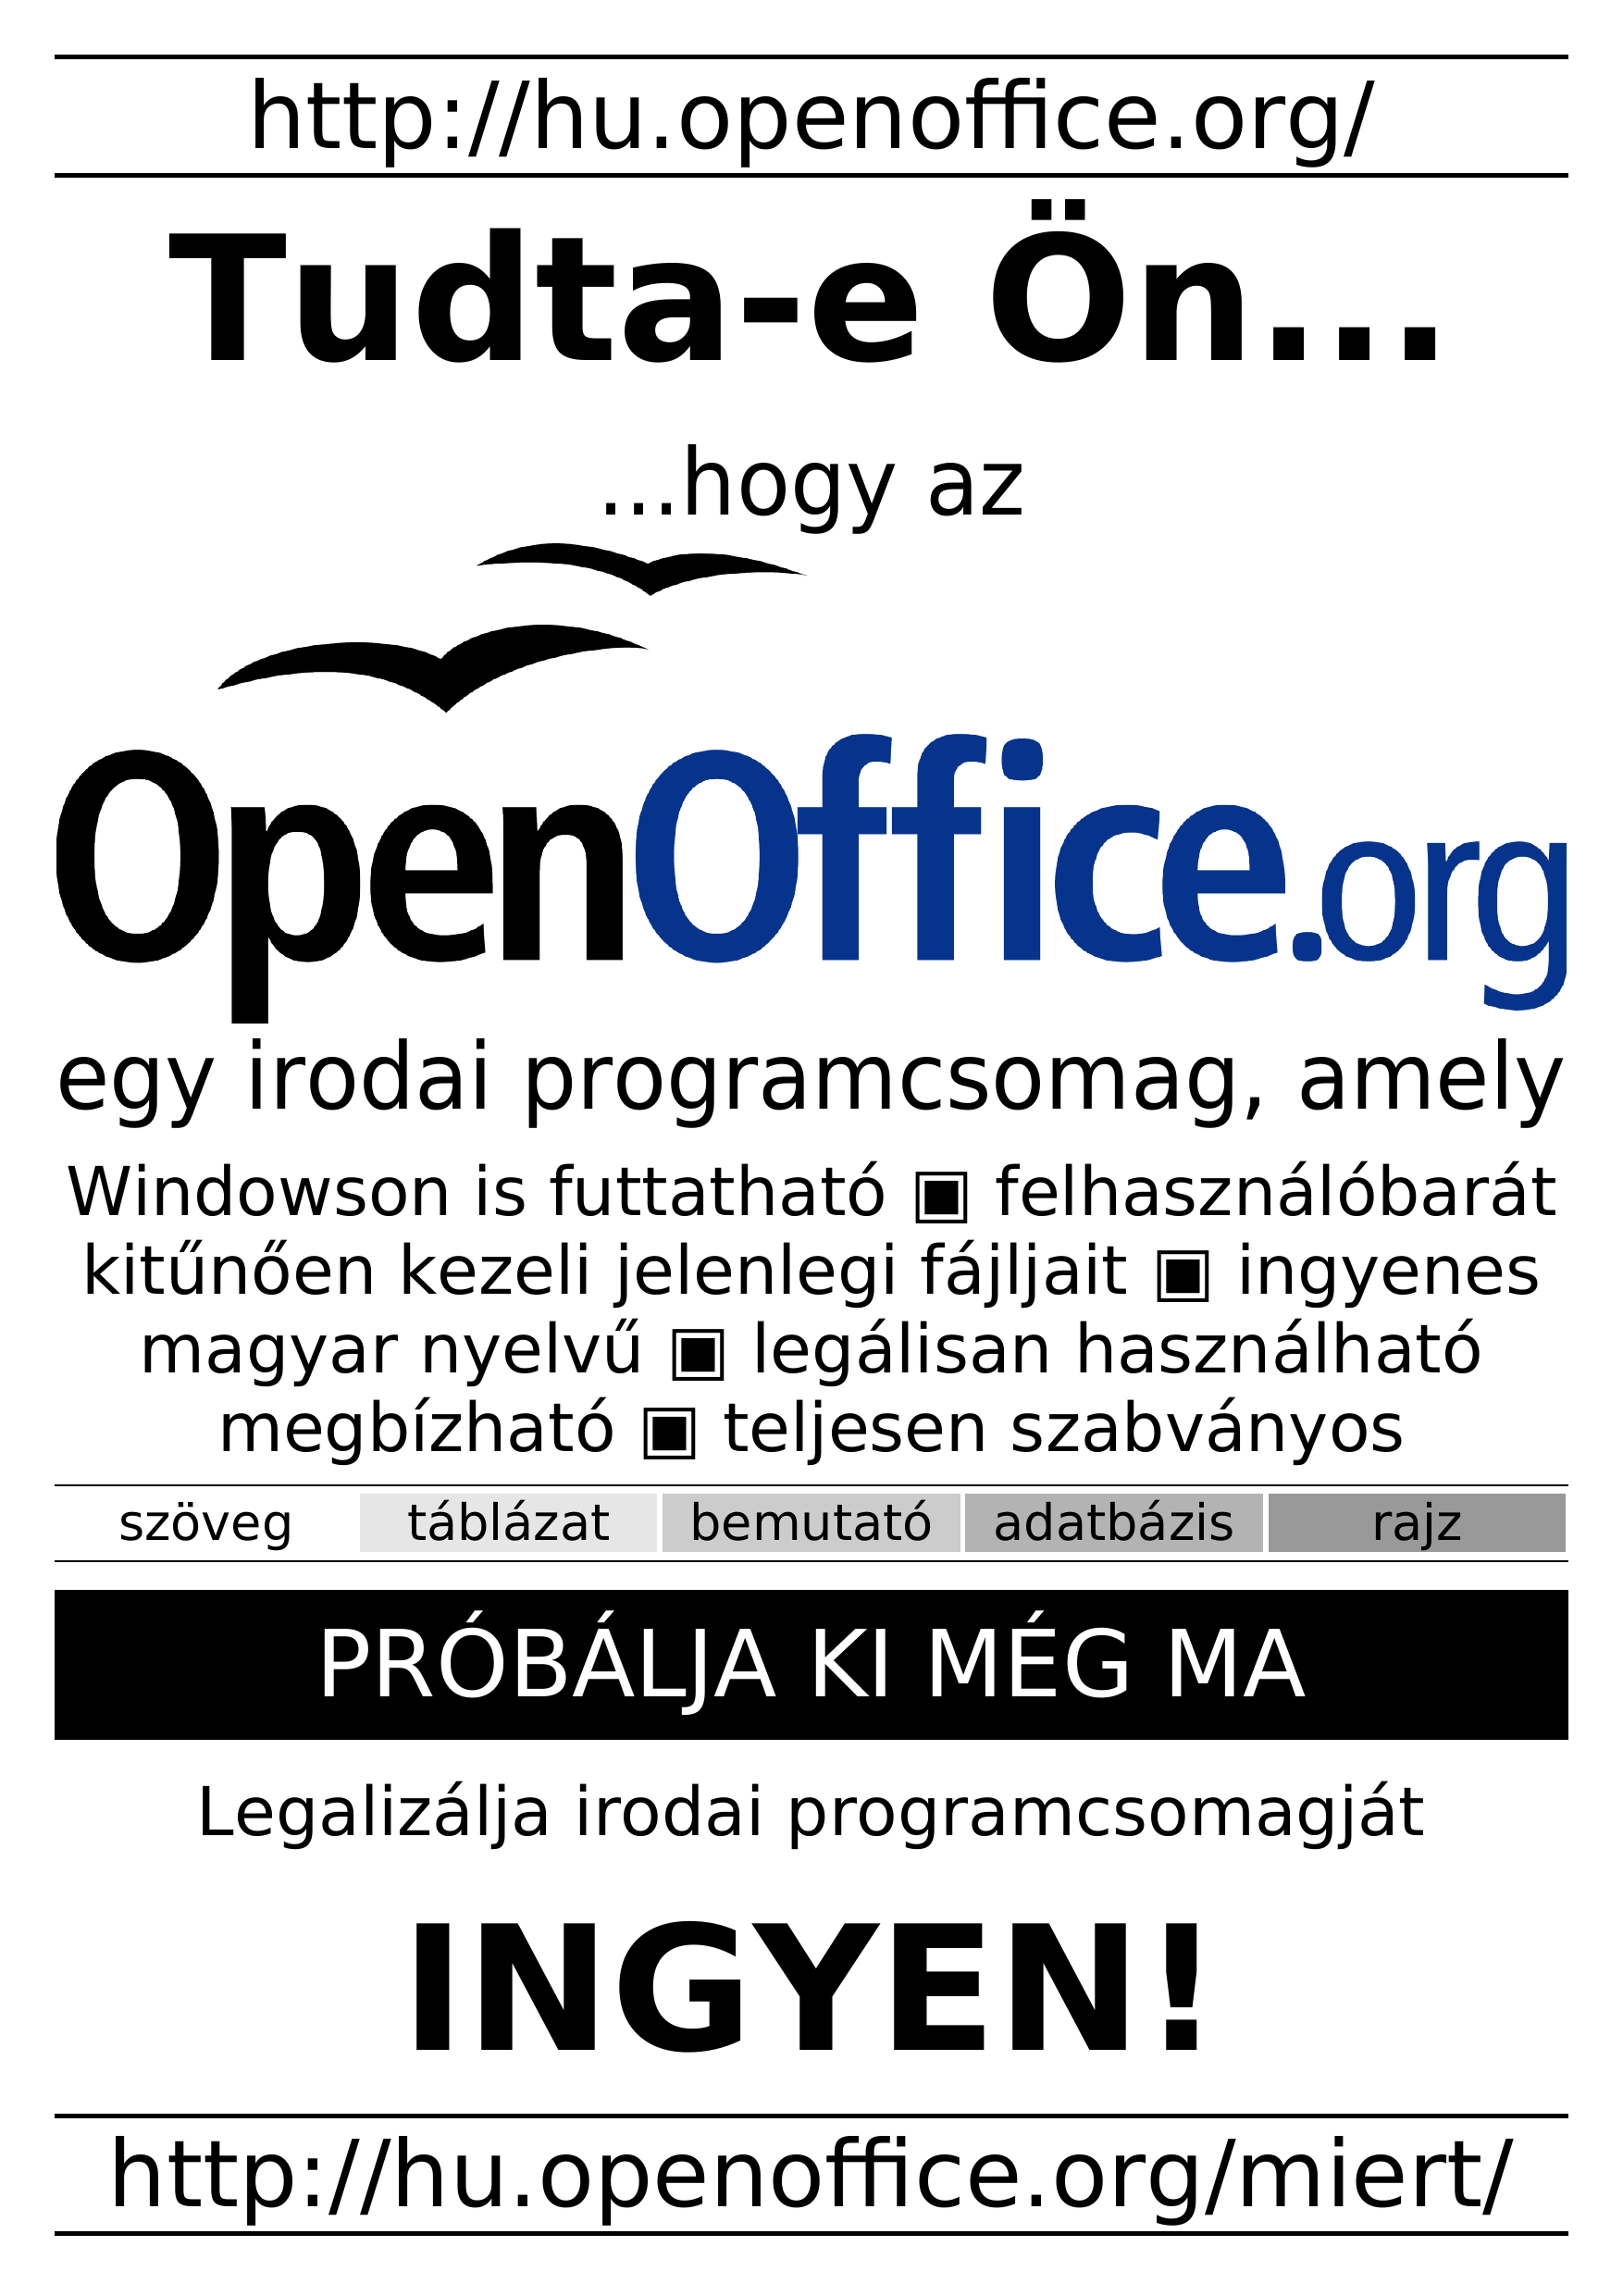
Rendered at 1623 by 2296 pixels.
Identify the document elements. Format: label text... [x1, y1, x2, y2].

text http://hu.openoffice.org/miert/ [55, 2118, 1568, 2231]
text http://hu.openoffice.org/ [55, 59, 1568, 173]
text INGYEN! [55, 1890, 1568, 2091]
table_header táblázat [357, 1486, 660, 1560]
text egy irodai programcsomag, amely [55, 1024, 1568, 1131]
text Windowson is futtatható ▣ felhasználóbarát kitűnően kezeli jelenlegi fájljait ▣ ingyenes magyar nyelvű ▣ legálisan használható megbízható ▣ teljesen szabványos [55, 1153, 1568, 1468]
table_header bemutató [660, 1486, 963, 1560]
picture [56, 543, 1567, 1024]
text ...hogy az [55, 428, 1568, 537]
table_header szöveg [55, 1486, 357, 1560]
text Legalizálja irodai programcsomagját [55, 1773, 1568, 1851]
table_header adatbázis [963, 1486, 1266, 1560]
table_header rajz [1266, 1486, 1568, 1560]
text Próbálja ki még ma [55, 1595, 1568, 1735]
text Tudta-e Ön... [55, 199, 1568, 402]
